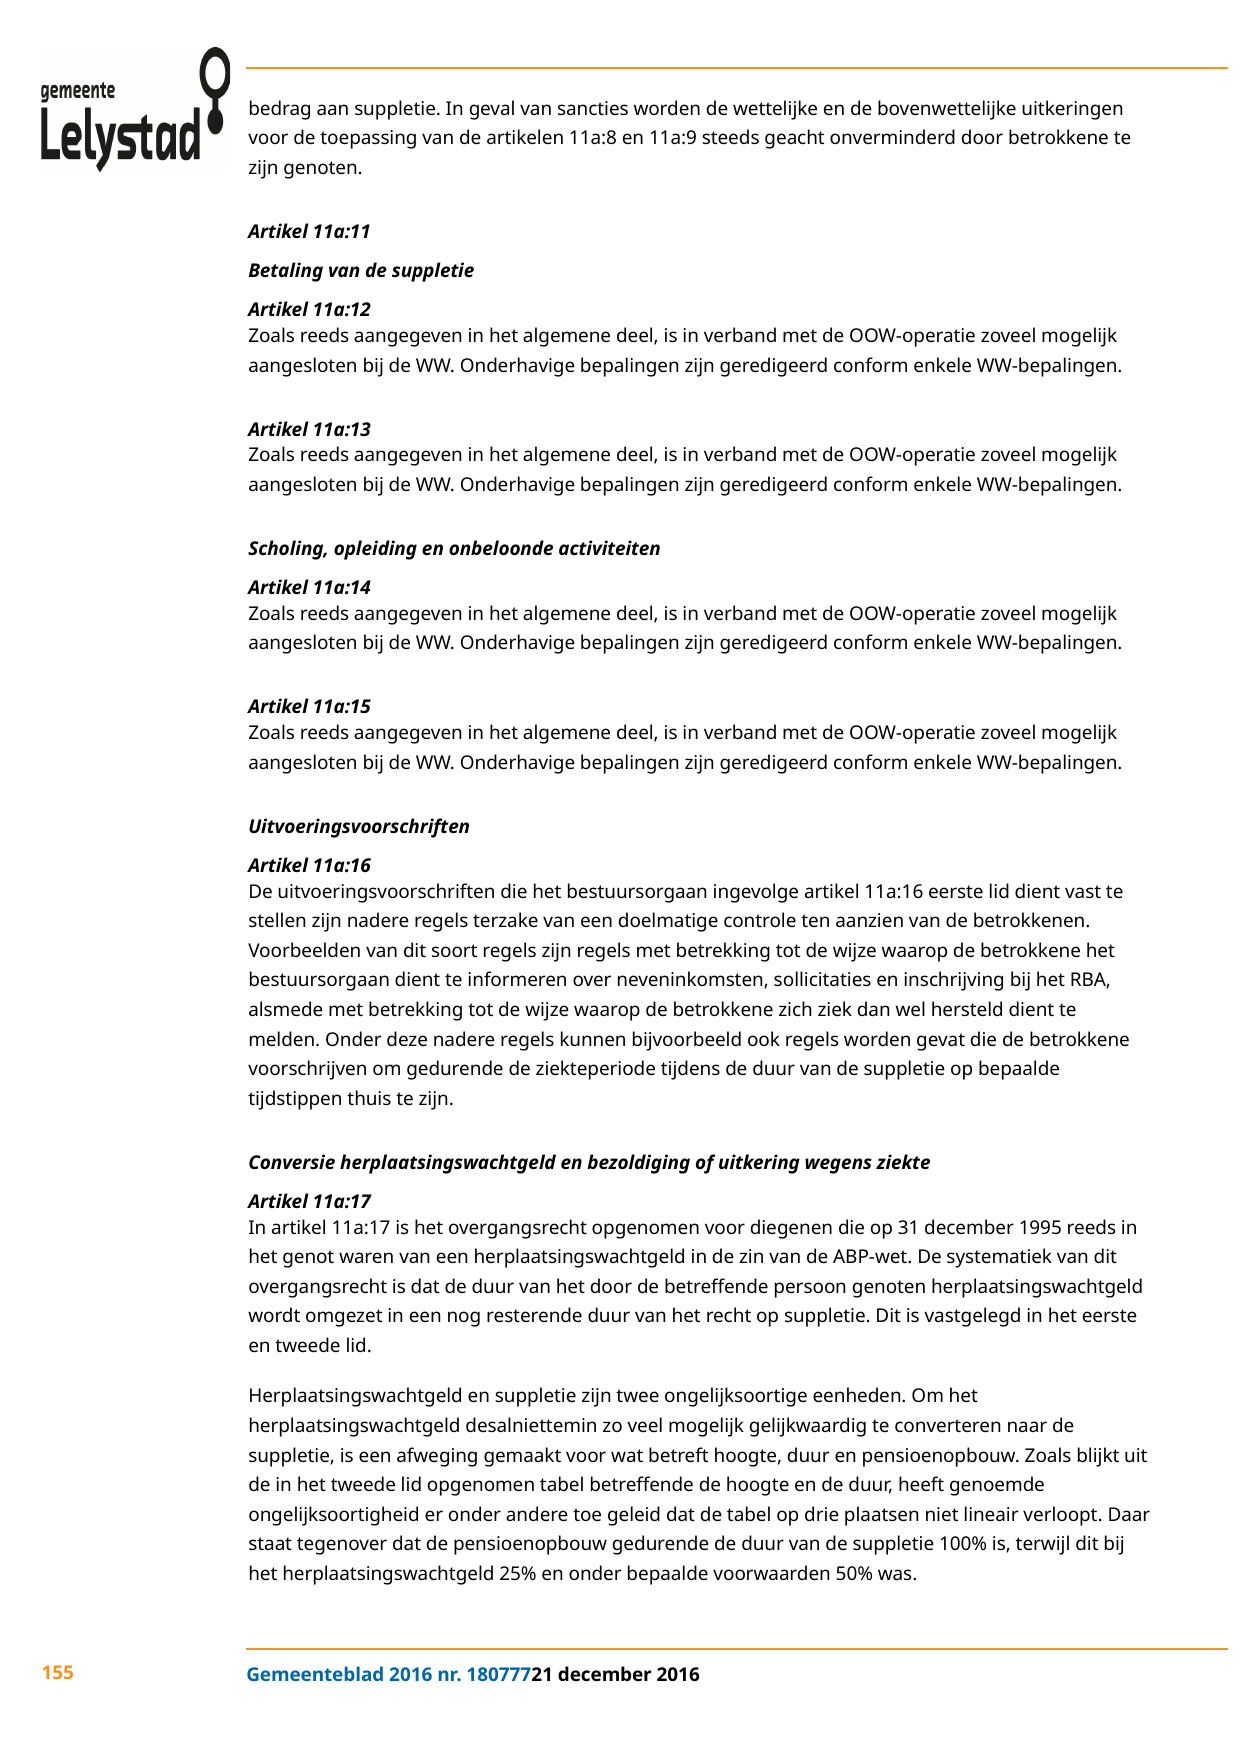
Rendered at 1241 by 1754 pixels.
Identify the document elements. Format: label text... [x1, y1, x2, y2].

text bedrag aan suppletie. In geval van sancties worden de wettelijke en de bovenwettelijke uitkeringen voor de toepassing van de artikelen 11a:8 en 11a:9 steeds geacht onverminderd door betrokkene te zijn genoten. [248, 95, 1152, 180]
text De uitvoeringsvoorschriften die het bestuursorgaan ingevolge artikel 11a:16 eerste lid dient vast te stellen zijn nadere regels terzake van een doelmatige controle ten aanzien van de betrokkenen. Voorbeelden van dit soort regels zijn regels met betrekking tot de wijze waarop de betrokkene het bestuursorgaan dient te informeren over neveninkomsten, sollicitaties en inschrijving bij het RBA, alsmede met betrekking tot de wijze waarop de betrokkene zich ziek dan wel hersteld dient te melden. Onder deze nadere regels kunnen bijvoorbeeld ook regels worden gevat die de betrokkene voorschrijven om gedurende de ziekteperiode tijdens de duur van de suppletie op bepaalde tijdstippen thuis te zijn. [248, 878, 1152, 1111]
picture [41, 47, 231, 172]
text Artikel 11a:15 [248, 693, 1152, 719]
text Artikel 11a:16 [248, 852, 1152, 878]
text In artikel 11a:17 is het overgangsrecht opgenomen voor diegenen die op 31 december 1995 reeds in het genot waren van een herplaatsingswachtgeld in de zin van de ABP-wet. De systematiek van dit overgangsrecht is dat de duur van het door de betreffende persoon genoten herplaatsingswachtgeld wordt omgezet in een nog resterende duur van het recht op suppletie. Dit is vastgelegd in het eerste en tweede lid. [248, 1214, 1152, 1358]
text Artikel 11a:17 [248, 1188, 1152, 1214]
text Artikel 11a:12 [248, 296, 1152, 322]
text Artikel 11a:11 [248, 218, 1152, 244]
text Artikel 11a:14 [248, 574, 1152, 600]
text Herplaatsingswachtgeld en suppletie zijn twee ongelijksoortige eenheden. Om het herplaatsingswachtgeld desalniettemin zo veel mogelijk gelijkwaardig te converteren naar de suppletie, is een afweging gemaakt voor wat betreft hoogte, duur en pensioenopbouw. Zoals blijkt uit de in het tweede lid opgenomen tabel betreffende de hoogte en de duur, heeft genoemde ongelijksoortigheid er onder andere toe geleid dat de tabel op drie plaatsen niet lineair verloopt. Daar staat tegenover dat de pensioenopbouw gedurende de duur van de suppletie 100% is, terwijl dit bij het herplaatsingswachtgeld 25% en onder bepaalde voorwaarden 50% was. [248, 1383, 1152, 1586]
text Zoals reeds aangegeven in het algemene deel, is in verband met de OOW-operatie zoveel mogelijk aangesloten bij de WW. Onderhavige bepalingen zijn geredigeerd conform enkele WW-bepalingen. [248, 322, 1152, 377]
text Zoals reeds aangegeven in het algemene deel, is in verband met de OOW-operatie zoveel mogelijk aangesloten bij de WW. Onderhavige bepalingen zijn geredigeerd conform enkele WW-bepalingen. [248, 441, 1152, 497]
text Scholing, opleiding en onbeloonde activiteiten [248, 535, 1152, 561]
text Uitvoeringsvoorschriften [248, 813, 1152, 838]
text Conversie herplaatsingswachtgeld en bezoldiging of uitkering wegens ziekte [248, 1149, 1152, 1174]
text Betaling van de suppletie [248, 257, 1152, 283]
text Zoals reeds aangegeven in het algemene deel, is in verband met de OOW-operatie zoveel mogelijk aangesloten bij de WW. Onderhavige bepalingen zijn geredigeerd conform enkele WW-bepalingen. [248, 719, 1152, 774]
text Zoals reeds aangegeven in het algemene deel, is in verband met de OOW-operatie zoveel mogelijk aangesloten bij de WW. Onderhavige bepalingen zijn geredigeerd conform enkele WW-bepalingen. [248, 600, 1152, 655]
text Artikel 11a:13 [248, 416, 1152, 441]
